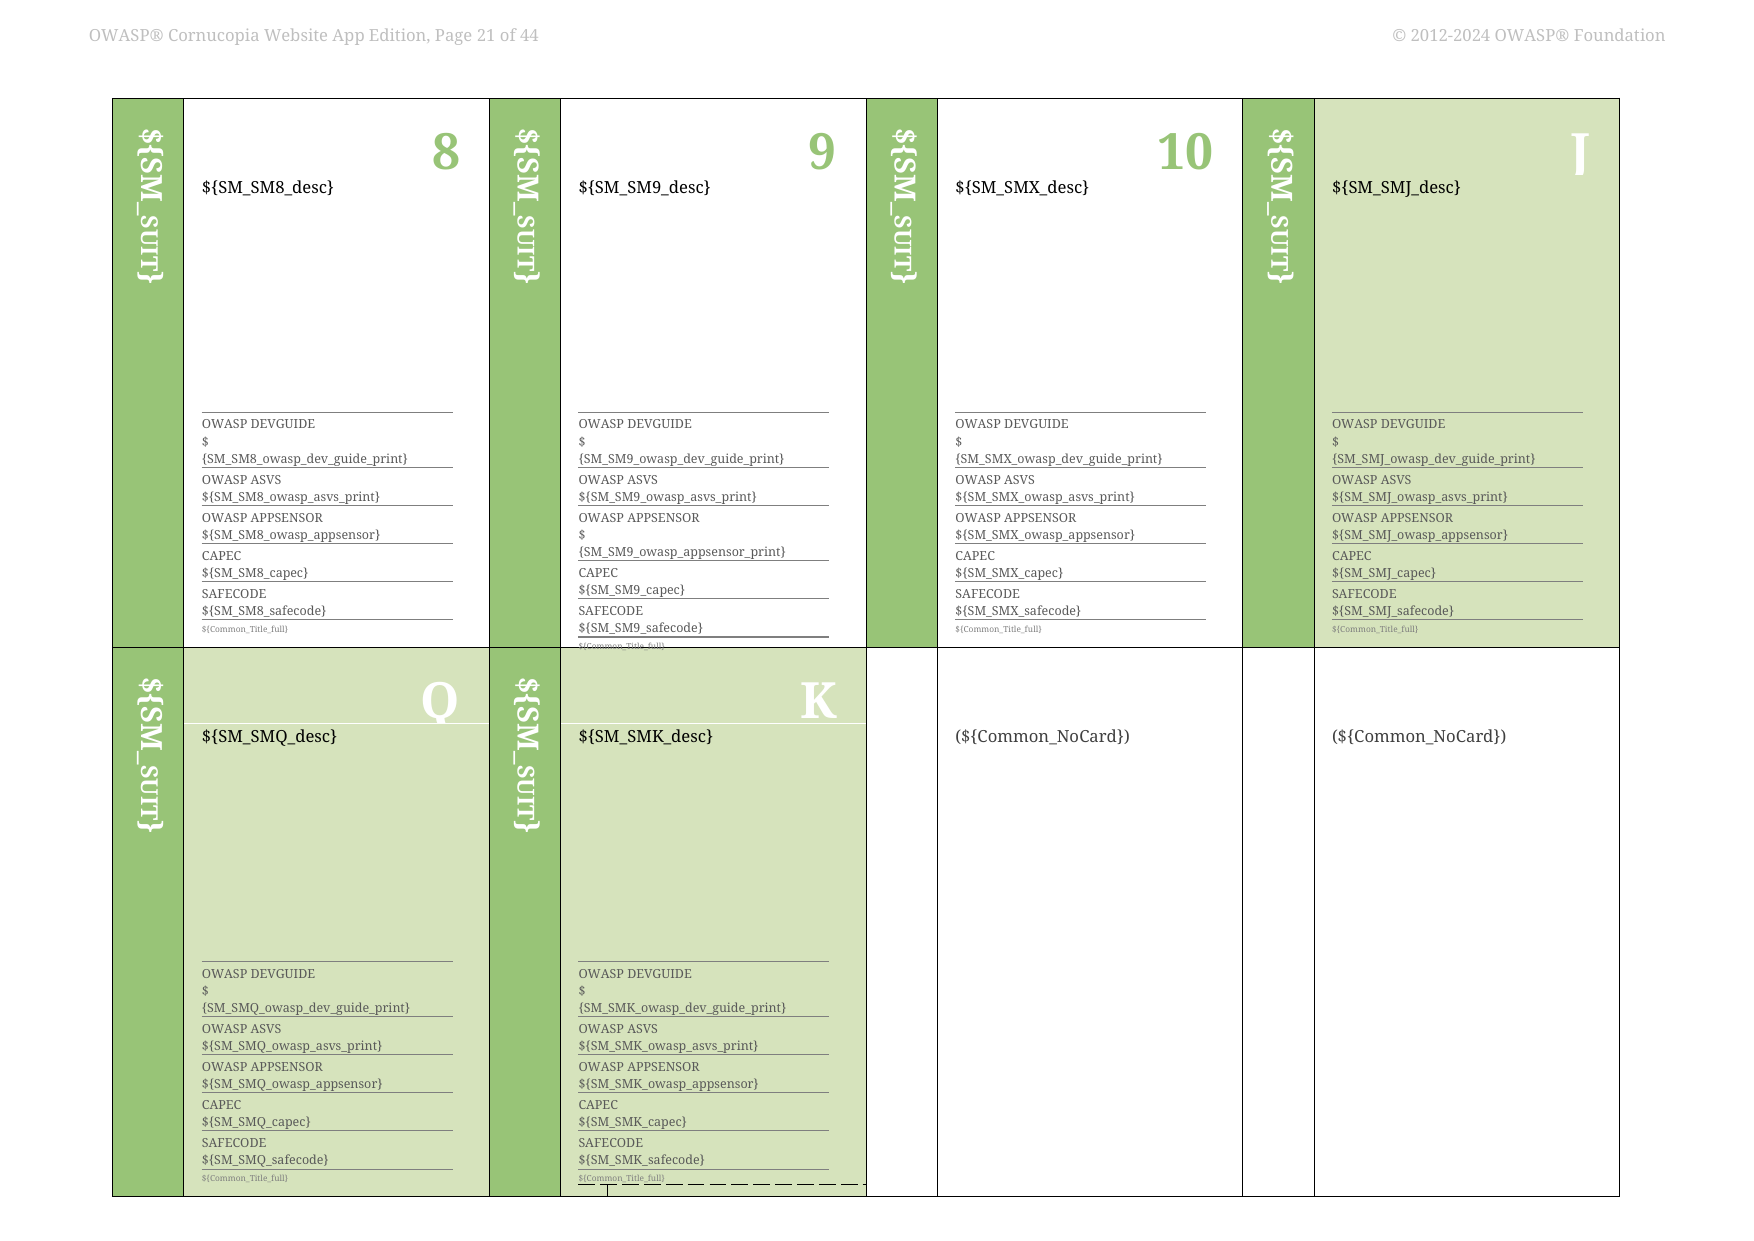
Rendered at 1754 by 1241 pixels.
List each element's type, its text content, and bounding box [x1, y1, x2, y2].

table_cell [1315, 648, 1619, 723]
table_cell ${SM_SM8_desc} [184, 174, 489, 411]
table_cell OWASP ASVS ${SM_SMX_owasp_asvs_print} [955, 468, 1206, 505]
table_cell [1243, 648, 1314, 1196]
table_cell OWASP APPSENSOR ${SM_SMX_owasp_appsensor} [955, 506, 1206, 543]
table_cell CAPEC ${SM_SM9_capec} [578, 561, 829, 598]
table_cell (${Common_NoCard}) [938, 724, 1242, 960]
table_cell OWASP ASVS ${SM_SMK_owasp_asvs_print} [578, 1017, 829, 1054]
table_cell [938, 648, 1242, 723]
table_header OWASP DEVGUIDE ${SM_SMQ_owasp_dev_guide_print} [202, 962, 453, 1016]
table_cell [938, 411, 1242, 647]
table_cell OWASP ASVS ${SM_SM8_owasp_asvs_print} [202, 468, 453, 505]
table_header J [1315, 99, 1619, 174]
table_cell OWASP APPSENSOR ${SM_SMK_owasp_appsensor} [578, 1055, 829, 1092]
table_cell SAFECODE ${SM_SM9_safecode} [578, 599, 829, 636]
table_cell ${SM_suit} [490, 648, 560, 1196]
table_cell ${Common_Title_full} [578, 638, 829, 647]
table_header ${SM_suit} [867, 99, 937, 647]
table_cell Q [184, 648, 489, 723]
table_cell SAFECODE ${SM_SMQ_safecode} [202, 1131, 453, 1168]
table_cell SAFECODE ${SM_SM8_safecode} [202, 582, 453, 619]
table_cell ${Common_Title_full} [202, 1170, 453, 1184]
table_cell OWASP APPSENSOR ${SM_SMJ_owasp_appsensor} [1332, 506, 1583, 543]
table_header [108, 98, 112, 1196]
table_cell CAPEC ${SM_SMX_capec} [955, 544, 1206, 581]
table_header OWASP DEVGUIDE ${SM_SMK_owasp_dev_guide_print} [578, 962, 829, 1016]
table_header OWASP DEVGUIDE ${SM_SM8_owasp_dev_guide_print} [202, 413, 453, 467]
table_header OWASP DEVGUIDE ${SM_SMX_owasp_dev_guide_print} [955, 413, 1206, 467]
table_cell ${SM_SMK_desc} [561, 724, 866, 960]
table_cell [1315, 411, 1619, 647]
table_cell [184, 411, 489, 647]
table_cell OWASP APPSENSOR ${SM_SMQ_owasp_appsensor} [202, 1055, 453, 1092]
table_cell ${SM_suit} [113, 648, 183, 1196]
table_cell ${SM_SMX_desc} [938, 174, 1242, 411]
table_cell OWASP ASVS ${SM_SMQ_owasp_asvs_print} [202, 1017, 453, 1054]
table_cell ${SM_SMJ_desc} [1315, 174, 1619, 411]
table_cell ${SM_SMQ_desc} [184, 724, 489, 960]
table_cell OWASP APPSENSOR ${SM_SM9_owasp_appsensor_print} [578, 506, 829, 560]
table_cell OWASP APPSENSOR ${SM_SM8_owasp_appsensor} [202, 506, 453, 543]
table_cell SAFECODE ${SM_SMJ_safecode} [1332, 582, 1583, 619]
table_header 10 [938, 99, 1242, 174]
table_cell ${Common_Title_full} [955, 620, 1206, 634]
table_header ${SM_suit} [1243, 99, 1314, 647]
table_cell CAPEC ${SM_SMJ_capec} [1332, 544, 1583, 581]
table_cell ${Common_Title_full} [202, 620, 453, 634]
table_cell [561, 411, 866, 647]
table_cell ${Common_Title_full} [1332, 620, 1583, 634]
table_header 9 [561, 99, 866, 174]
table_cell SAFECODE ${SM_SMX_safecode} [955, 582, 1206, 619]
table_cell K [561, 648, 866, 723]
table_header 8 [184, 99, 489, 174]
table_cell ${SM_SM9_desc} [561, 174, 866, 411]
table_cell CAPEC ${SM_SM8_capec} [202, 544, 453, 581]
table_cell SAFECODE ${SM_SMK_safecode} [578, 1131, 829, 1168]
table_header [608, 1184, 866, 1196]
table_cell [938, 960, 1242, 1196]
table_cell (${Common_NoCard}) [1315, 724, 1619, 960]
table_cell [184, 960, 489, 1196]
table_header OWASP DEVGUIDE ${SM_SM9_owasp_dev_guide_print} [578, 413, 829, 467]
table_header [578, 1184, 607, 1196]
table_cell CAPEC ${SM_SMQ_capec} [202, 1093, 453, 1130]
table_cell [561, 960, 866, 1196]
table_header ${SM_suit} [490, 99, 560, 647]
table_header OWASP DEVGUIDE ${SM_SMJ_owasp_dev_guide_print} [1332, 413, 1583, 467]
table_header ${SM_suit} [113, 99, 183, 647]
table_cell OWASP ASVS ${SM_SMJ_owasp_asvs_print} [1332, 468, 1583, 505]
table_cell OWASP ASVS ${SM_SM9_owasp_asvs_print} [578, 468, 829, 505]
table_cell [1315, 960, 1619, 1196]
table_cell [867, 648, 937, 1196]
table_cell ${Common_Title_full} [578, 1170, 829, 1184]
table_cell CAPEC ${SM_SMK_capec} [578, 1093, 829, 1130]
